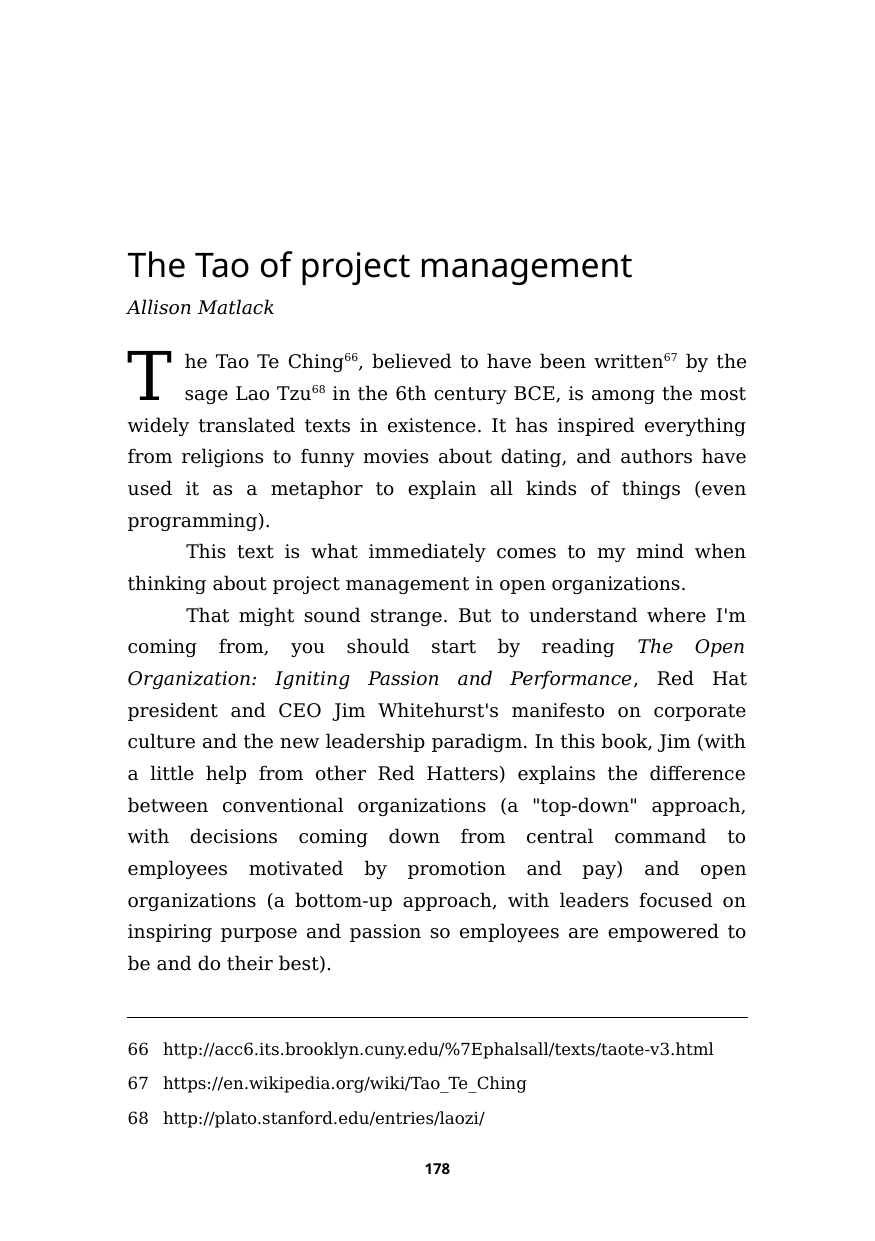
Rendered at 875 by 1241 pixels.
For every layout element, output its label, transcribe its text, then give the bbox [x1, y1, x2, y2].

text http://plato.stanford.edu/entries/laozi/ [127, 1109, 747, 1128]
text Allison Matlack [127, 297, 747, 319]
subtitle The Tao of project management [127, 246, 747, 285]
text This text is what immediately comes to my mind when thinking about project management in open organizations. [127, 541, 747, 595]
text https://en.wikipedia.org/wiki/Tao_Te_Ching [127, 1074, 747, 1094]
text That might sound strange. But to understand where I'm coming from, you should start by reading The Open Organization: Igniting Passion and Performance, Red Hat president and CEO Jim Whitehurst's manifesto on corporate culture and the new leadership paradigm. In this book, Jim (with a little help from other Red Hatters) explains the difference between conventional organizations (a "top-down" approach, with decisions coming down from central command to employees motivated by promotion and pay) and open organizations (a bottom-up approach, with leaders focused on inspiring purpose and passion so employees are empowered to be and do their best). [127, 605, 747, 975]
text The Tao Te Ching, believed to have been written by the sage Lao Tzu in the 6th century BCE, is among the most widely translated texts in existence. It has inspired everything from religions to funny movies about dating, and authors have used it as a metaphor to explain all kinds of things (even programming). [127, 351, 747, 532]
text http://acc6.its.brooklyn.cuny.edu/%7Ephalsall/texts/taote-v3.html [127, 1040, 747, 1059]
